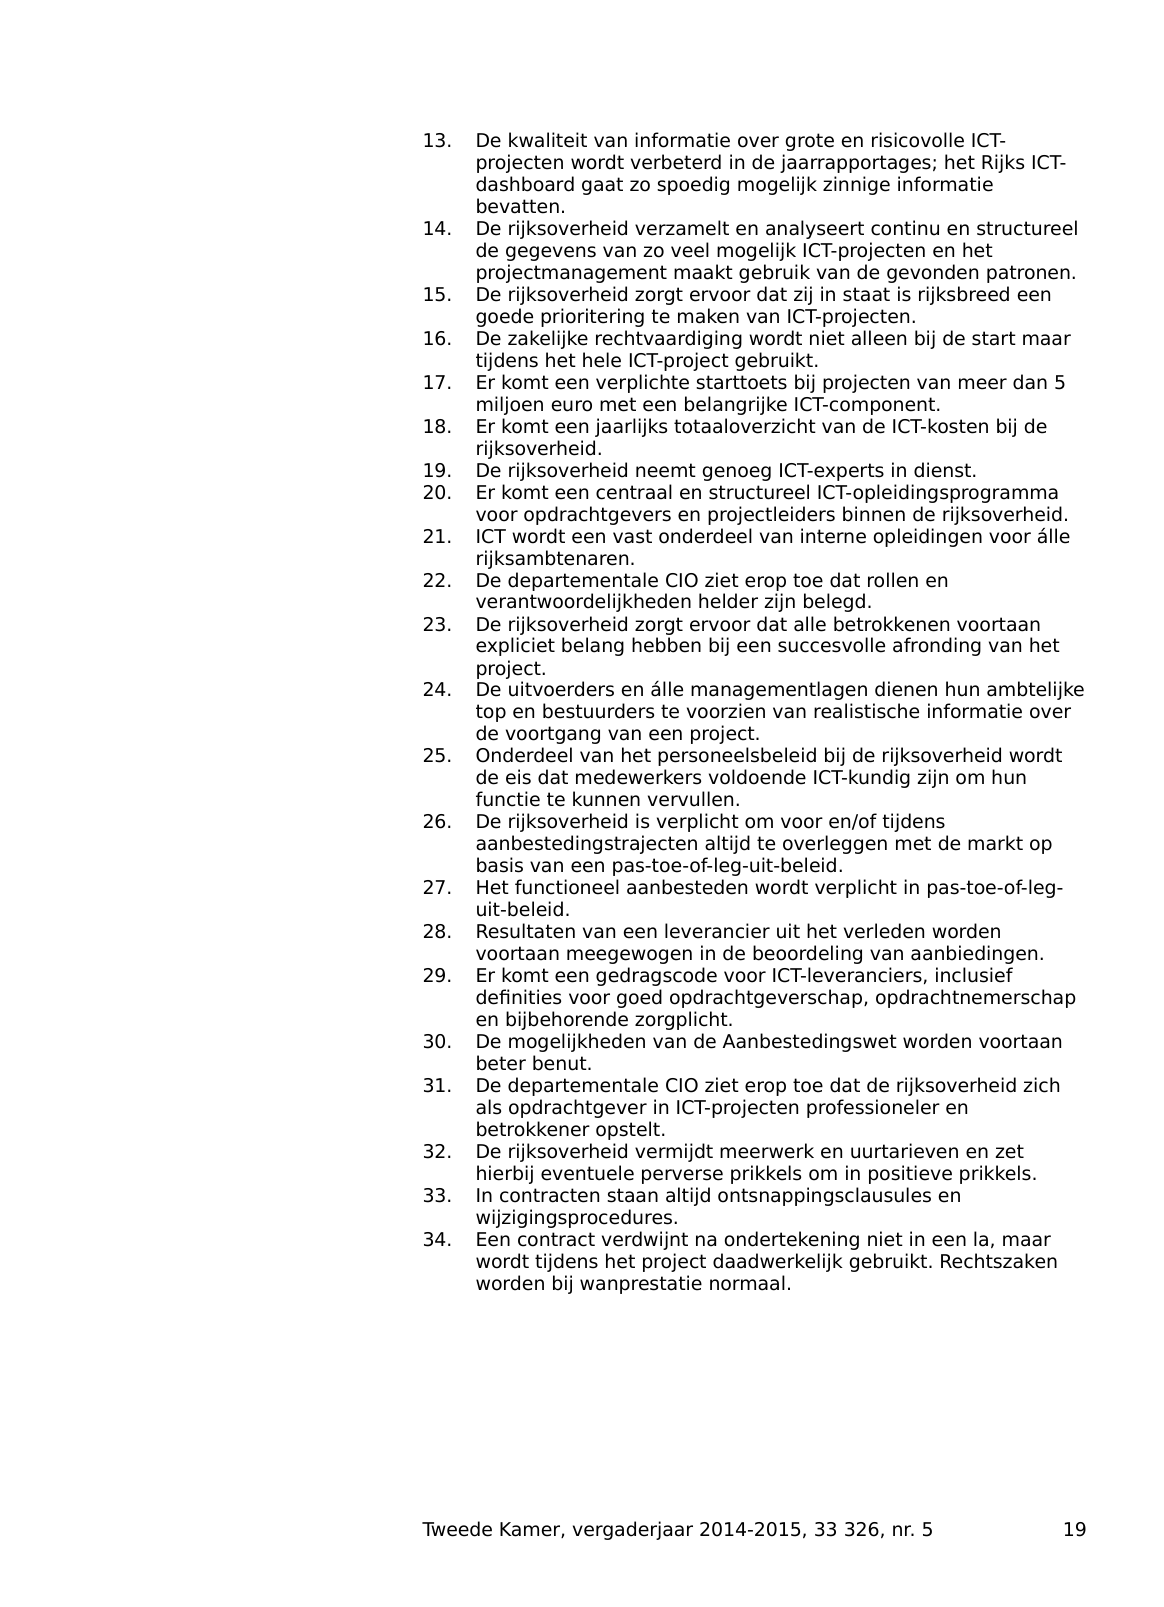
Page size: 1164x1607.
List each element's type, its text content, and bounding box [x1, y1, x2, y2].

text 14. De rijksoverheid verzamelt en analyseert continu en structureel de gegevens van zo veel mogelijk ICT-projecten en het projectmanagement maakt gebruik van de gevonden patronen. [422, 218, 1087, 284]
text 31. De departementale CIO ziet erop toe dat de rijksoverheid zich als opdrachtgever in ICT-projecten professioneler en betrokkener opstelt. [422, 1075, 1087, 1141]
text 28. Resultaten van een leverancier uit het verleden worden voortaan meegewogen in de beoordeling van aanbiedingen. [422, 921, 1087, 965]
text 13. De kwaliteit van informatie over grote en risicovolle ICT-projecten wordt verbeterd in de jaarrapportages; het Rijks ICT-dashboard gaat zo spoedig mogelijk zinnige informatie bevatten. [422, 130, 1087, 218]
text 34. Een contract verdwijnt na ondertekening niet in een la, maar wordt tijdens het project daadwerkelijk gebruikt. Rechtszaken worden bij wanprestatie normaal. [422, 1229, 1087, 1295]
text 30. De mogelijkheden van de Aanbestedingswet worden voortaan beter benut. [422, 1031, 1087, 1075]
text 22. De departementale CIO ziet erop toe dat rollen en verantwoordelijkheden helder zijn belegd. [422, 569, 1087, 613]
text 32. De rijksoverheid vermijdt meerwerk en uurtarieven en zet hierbij eventuele perverse prikkels om in positieve prikkels. [422, 1141, 1087, 1185]
text 25. Onderdeel van het personeelsbeleid bij de rijksoverheid wordt de eis dat medewerkers voldoende ICT-kundig zijn om hun functie te kunnen vervullen. [422, 745, 1087, 811]
text 16. De zakelijke rechtvaardiging wordt niet alleen bij de start maar tijdens het hele ICT-project gebruikt. [422, 328, 1087, 372]
text 26. De rijksoverheid is verplicht om voor en/of tijdens aanbestedingstrajecten altijd te overleggen met de markt op basis van een pas-toe-of-leg-uit-beleid. [422, 811, 1087, 877]
text 33. In contracten staan altijd ontsnappingsclausules en wijzigingsprocedures. [422, 1185, 1087, 1229]
text 18. Er komt een jaarlijks totaaloverzicht van de ICT-kosten bij de rijksoverheid. [422, 416, 1087, 459]
text 24. De uitvoerders en álle managementlagen dienen hun ambtelijke top en bestuurders te voorzien van realistische informatie over de voortgang van een project. [422, 679, 1087, 745]
text 15. De rijksoverheid zorgt ervoor dat zij in staat is rijksbreed een goede prioritering te maken van ICT-projecten. [422, 284, 1087, 328]
text 19. De rijksoverheid neemt genoeg ICT-experts in dienst. [422, 459, 1087, 482]
text 20. Er komt een centraal en structureel ICT-opleidingsprogramma voor opdrachtgevers en projectleiders binnen de rijksoverheid. [422, 482, 1087, 526]
text 23. De rijksoverheid zorgt ervoor dat alle betrokkenen voortaan expliciet belang hebben bij een succesvolle afronding van het project. [422, 613, 1087, 679]
text 21. ICT wordt een vast onderdeel van interne opleidingen voor álle rijksambtenaren. [422, 526, 1087, 569]
text 29. Er komt een gedragscode voor ICT-leveranciers, inclusief definities voor goed opdrachtgeverschap, opdrachtnemerschap en bijbehorende zorgplicht. [422, 965, 1087, 1031]
text 27. Het functioneel aanbesteden wordt verplicht in pas-toe-of-leg-uit-beleid. [422, 877, 1087, 921]
text 17. Er komt een verplichte starttoets bij projecten van meer dan 5 miljoen euro met een belangrijke ICT-component. [422, 372, 1087, 416]
